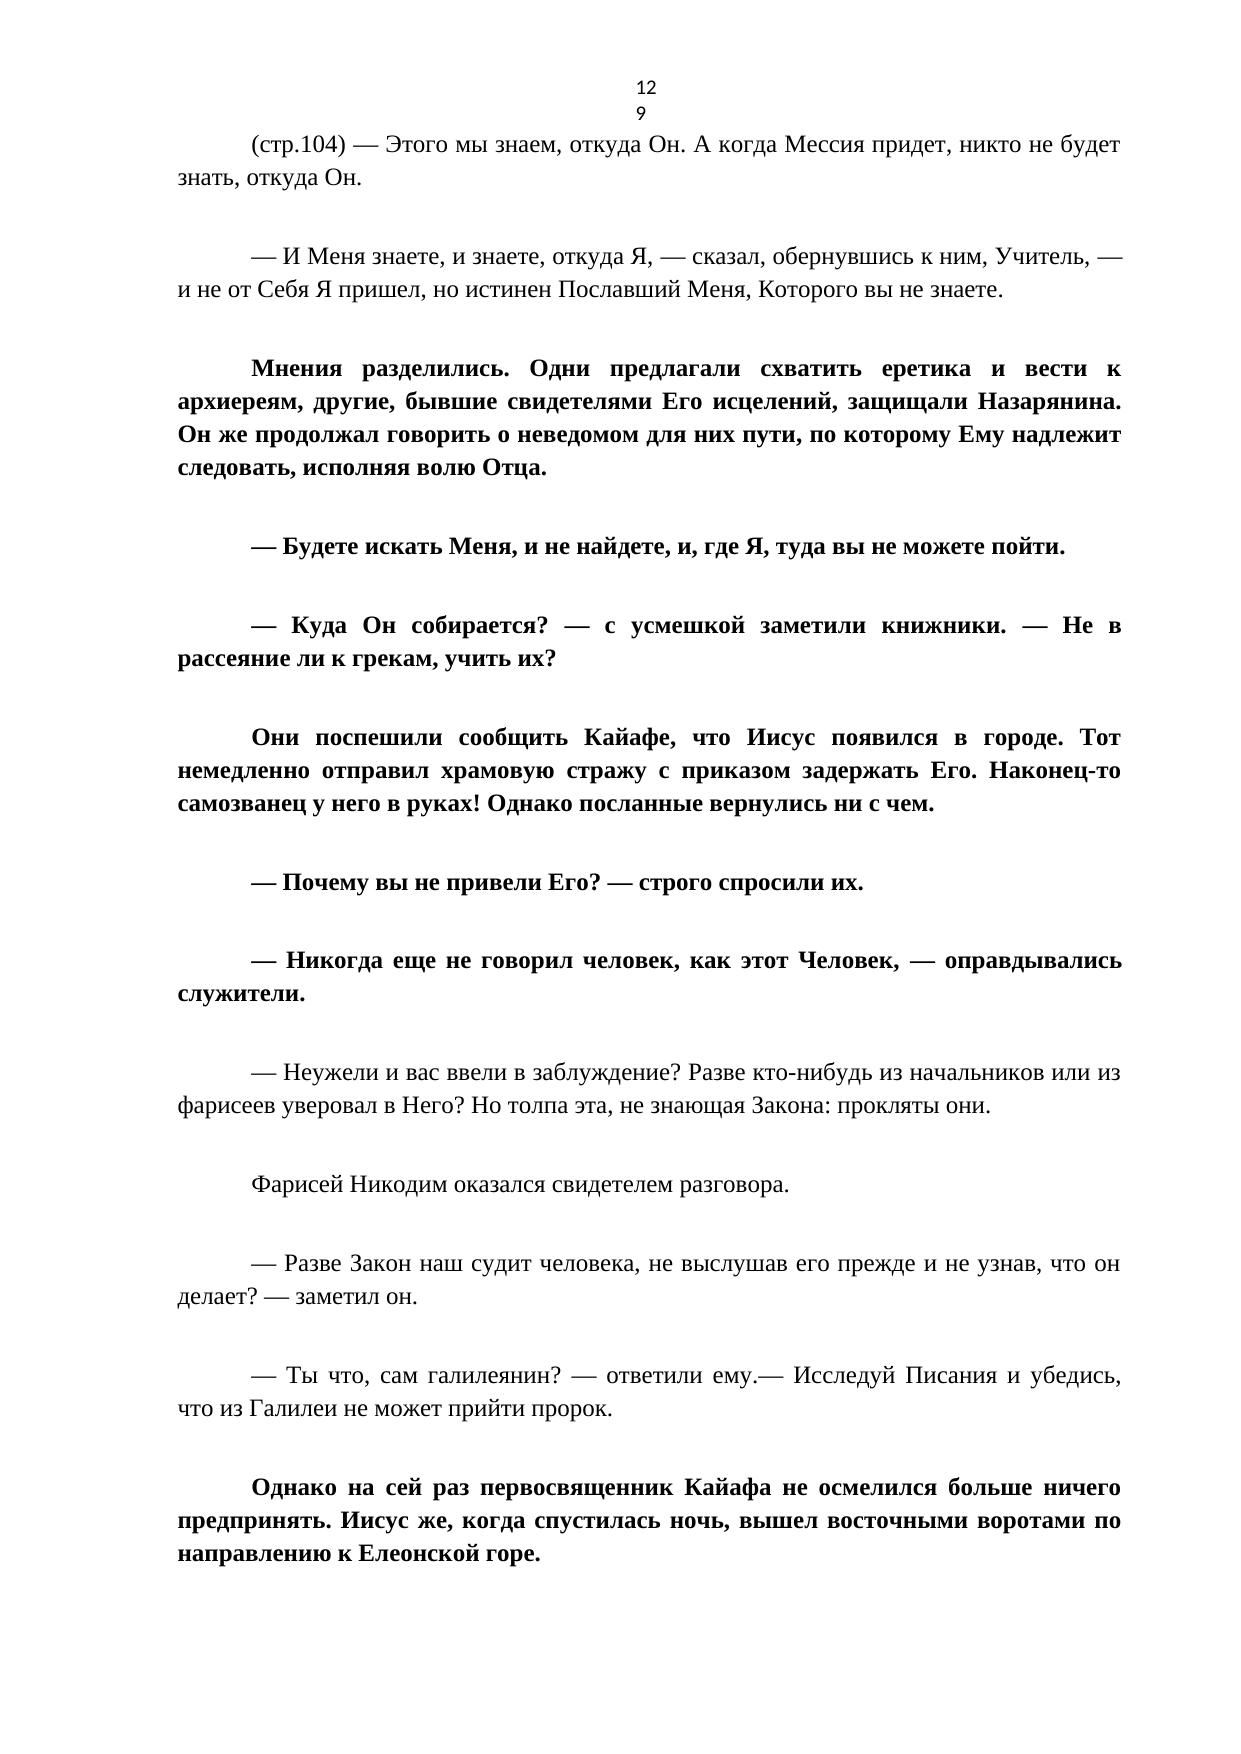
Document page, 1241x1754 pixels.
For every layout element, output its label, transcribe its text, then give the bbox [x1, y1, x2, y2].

text — И Меня знаете, и знаете, откуда Я, — сказал, обернувшись к ним, Учитель, — и не от Себя Я пришел, но истинен Пославший Меня, Которого вы не знаете. [177, 241, 1122, 303]
text — Почему вы не привели Его? — строго спросили их. [177, 867, 1122, 895]
text Однако на сей раз первосвященник Кайафа не осмелился больше ничего предпринять. Иисус же, когда спустилась ночь, вышел восточными воротами по направлению к Елеонской горе. [177, 1472, 1122, 1567]
text — Разве Закон наш судит человека, не выслушав его прежде и не узнав, что он делает? — заметил он. [177, 1248, 1122, 1310]
text (стр.104) — Этого мы знаем, откуда Он. А когда Мессия придет, никто не будет знать, откуда Он. [177, 118, 1122, 191]
text — Никогда еще не говорил человек, как этот Человек, — оправдывались служители. [177, 946, 1122, 1007]
text Они поспешили сообщить Кайафе, что Иисус появился в городе. Тот немедленно отправил храмовую стражу с приказом задержать Его. Наконец-то самозванец у него в руках! Однако посланные вернулись ни с чем. [177, 722, 1122, 817]
text Фарисей Никодим оказался свидетелем разговора. [177, 1169, 1122, 1198]
text — Неужели и вас ввели в заблуждение? Разве кто-нибудь из начальников или из фарисеев уверовал в Него? Но толпа эта, не знающая Закона: прокляты они. [177, 1057, 1122, 1119]
text — Куда Он собирается? — с усмешкой заметили книжники. — Не в рассеяние ли к грекам, учить их? [177, 610, 1122, 672]
text Мнения разделились. Одни предлагали схватить еретика и вести к архиереям, другие, бывшие свидетелями Его исцелений, защищали Назарянина. Он же продолжал говорить о неведомом для них пути, по которому Ему надлежит следовать, исполняя волю Отца. [177, 353, 1122, 481]
text — Будете искать Меня, и не найдете, и, где Я, туда вы не можете пойти. [177, 531, 1122, 560]
text — Ты что, сам галилеянин? — ответили ему.— Исследуй Писания и убедись, что из Галилеи не может прийти пророк. [177, 1360, 1122, 1422]
